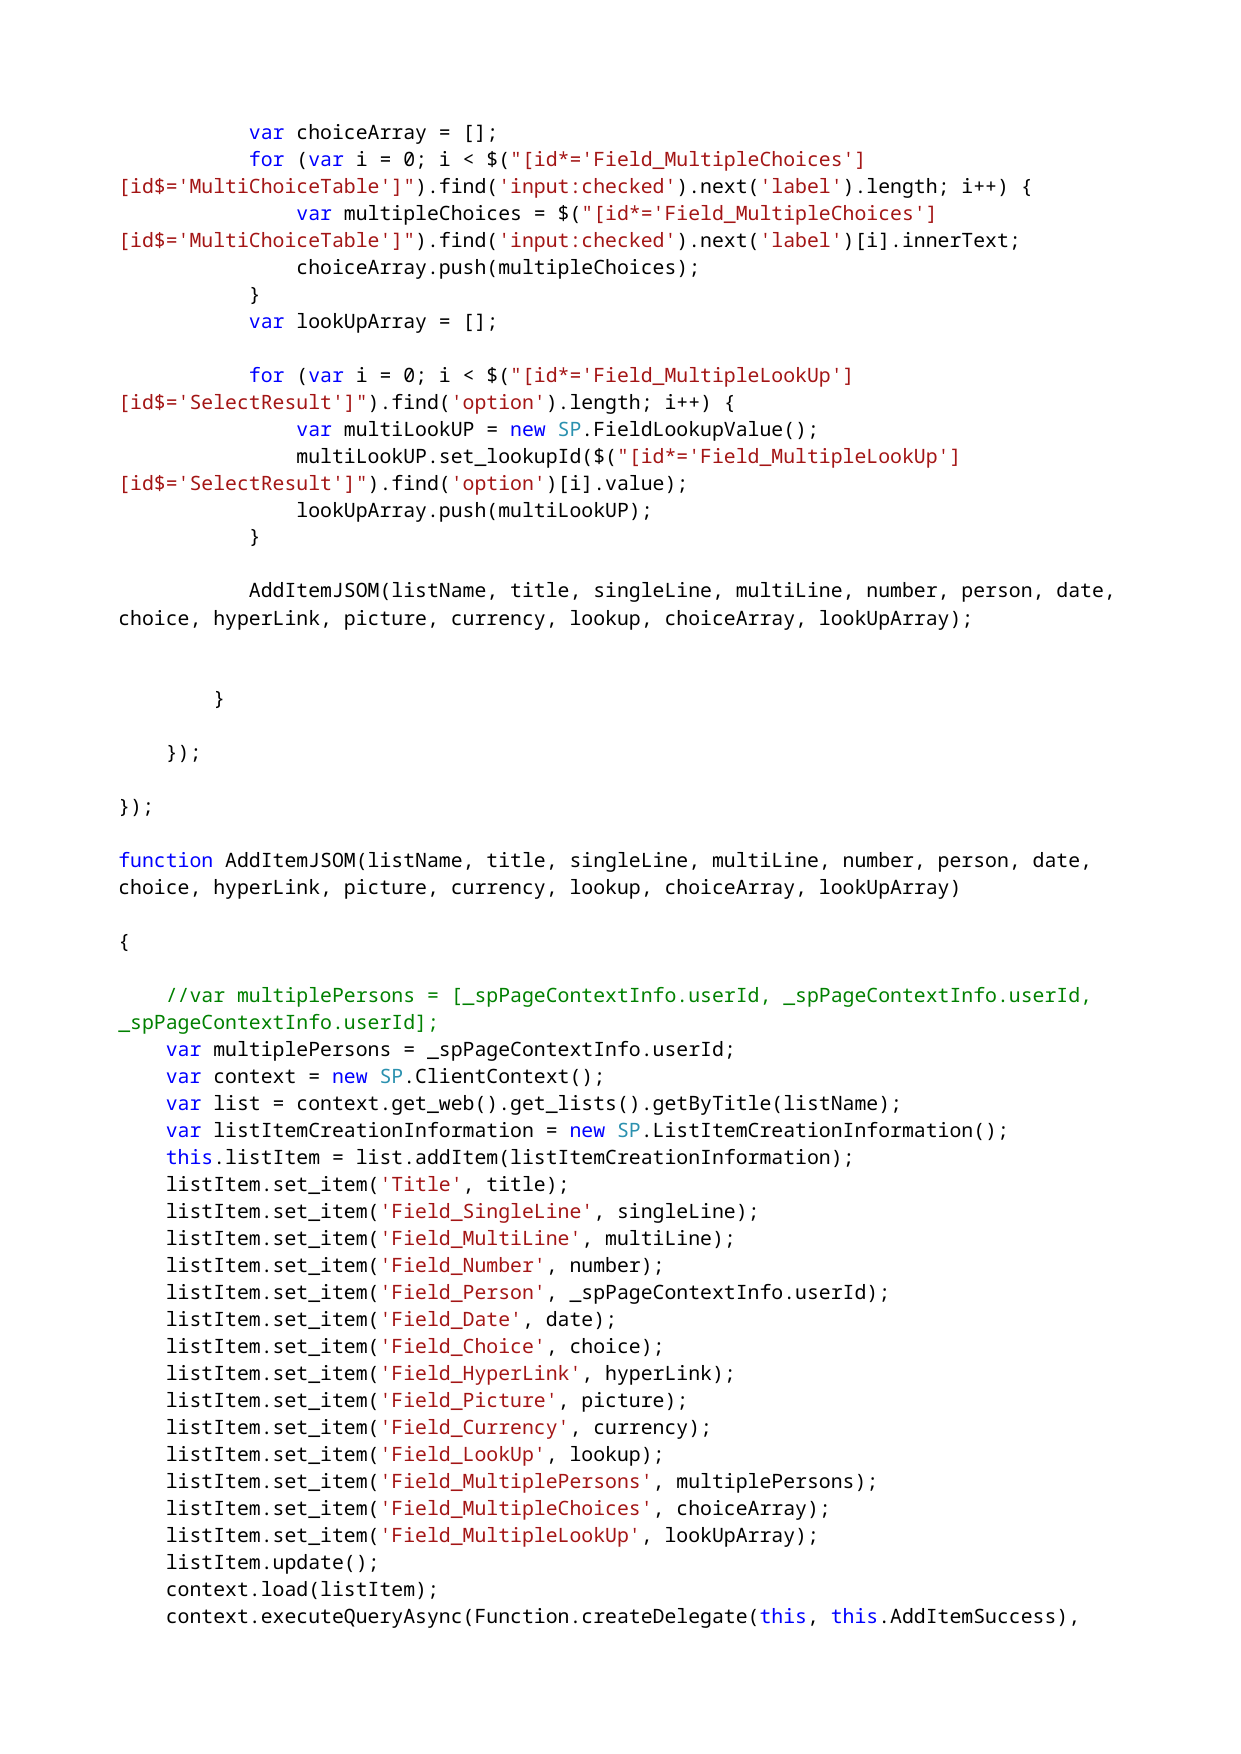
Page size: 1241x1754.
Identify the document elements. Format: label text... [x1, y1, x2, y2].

text listItem.set_item('Field_Picture', picture); [118, 1386, 1122, 1413]
text var multiplePersons = _spPageContextInfo.userId; [118, 1035, 1122, 1062]
text this.listItem = list.addItem(listItemCreationInformation); [118, 1143, 1122, 1170]
text var lookUpArray = []; [118, 307, 1122, 334]
text listItem.update(); [118, 1548, 1122, 1575]
text var listItemCreationInformation = new SP.ListItemCreationInformation(); [118, 1116, 1122, 1143]
text function AddItemJSOM(listName, title, singleLine, multiLine, number, person, date, choice, hyperLink, picture, currency, lookup, choiceArray, lookUpArray) [118, 847, 1122, 901]
text listItem.set_item('Field_MultipleChoices', choiceArray); [118, 1494, 1122, 1521]
text listItem.set_item('Title', title); [118, 1170, 1122, 1197]
text for (var i = 0; i < $("[id*='Field_MultipleLookUp'][id$='SelectResult']").find('option').length; i++) { [118, 361, 1122, 415]
text var multipleChoices = $("[id*='Field_MultipleChoices'][id$='MultiChoiceTable']").find('input:checked').next('label')[i].innerText; [118, 199, 1122, 253]
text listItem.set_item('Field_Number', number); [118, 1251, 1122, 1278]
text } [118, 280, 1122, 307]
text listItem.set_item('Field_Choice', choice); [118, 1332, 1122, 1359]
text var multiLookUP = new SP.FieldLookupValue(); [118, 415, 1122, 442]
text for (var i = 0; i < $("[id*='Field_MultipleChoices'][id$='MultiChoiceTable']").find('input:checked').next('label').length; i++) { [118, 145, 1122, 199]
text }); [118, 793, 1122, 819]
text //var multiplePersons = [_spPageContextInfo.userId, _spPageContextInfo.userId, _spPageContextInfo.userId]; [118, 981, 1122, 1035]
text } [118, 685, 1122, 712]
text listItem.set_item('Field_MultipleLookUp', lookUpArray); [118, 1521, 1122, 1548]
text context.executeQueryAsync(Function.createDelegate(this, this.AddItemSuccess), [118, 1602, 1122, 1629]
text var choiceArray = []; [118, 118, 1122, 145]
text listItem.set_item('Field_LookUp', lookup); [118, 1440, 1122, 1467]
text listItem.set_item('Field_Person', _spPageContextInfo.userId); [118, 1278, 1122, 1305]
text listItem.set_item('Field_MultiLine', multiLine); [118, 1224, 1122, 1251]
text { [118, 927, 1122, 954]
text listItem.set_item('Field_MultiplePersons', multiplePersons); [118, 1467, 1122, 1494]
text var list = context.get_web().get_lists().getByTitle(listName); [118, 1089, 1122, 1116]
text context.load(listItem); [118, 1575, 1122, 1602]
text AddItemJSOM(listName, title, singleLine, multiLine, number, person, date, choice, hyperLink, picture, currency, lookup, choiceArray, lookUpArray); [118, 577, 1122, 631]
text listItem.set_item('Field_Currency', currency); [118, 1413, 1122, 1440]
text var context = new SP.ClientContext(); [118, 1062, 1122, 1089]
text lookUpArray.push(multiLookUP); [118, 496, 1122, 523]
text multiLookUP.set_lookupId($("[id*='Field_MultipleLookUp'][id$='SelectResult']").find('option')[i].value); [118, 442, 1122, 496]
text choiceArray.push(multipleChoices); [118, 253, 1122, 280]
text listItem.set_item('Field_HyperLink', hyperLink); [118, 1359, 1122, 1386]
text } [118, 523, 1122, 550]
text listItem.set_item('Field_Date', date); [118, 1305, 1122, 1332]
text listItem.set_item('Field_SingleLine', singleLine); [118, 1197, 1122, 1224]
text }); [118, 739, 1122, 766]
